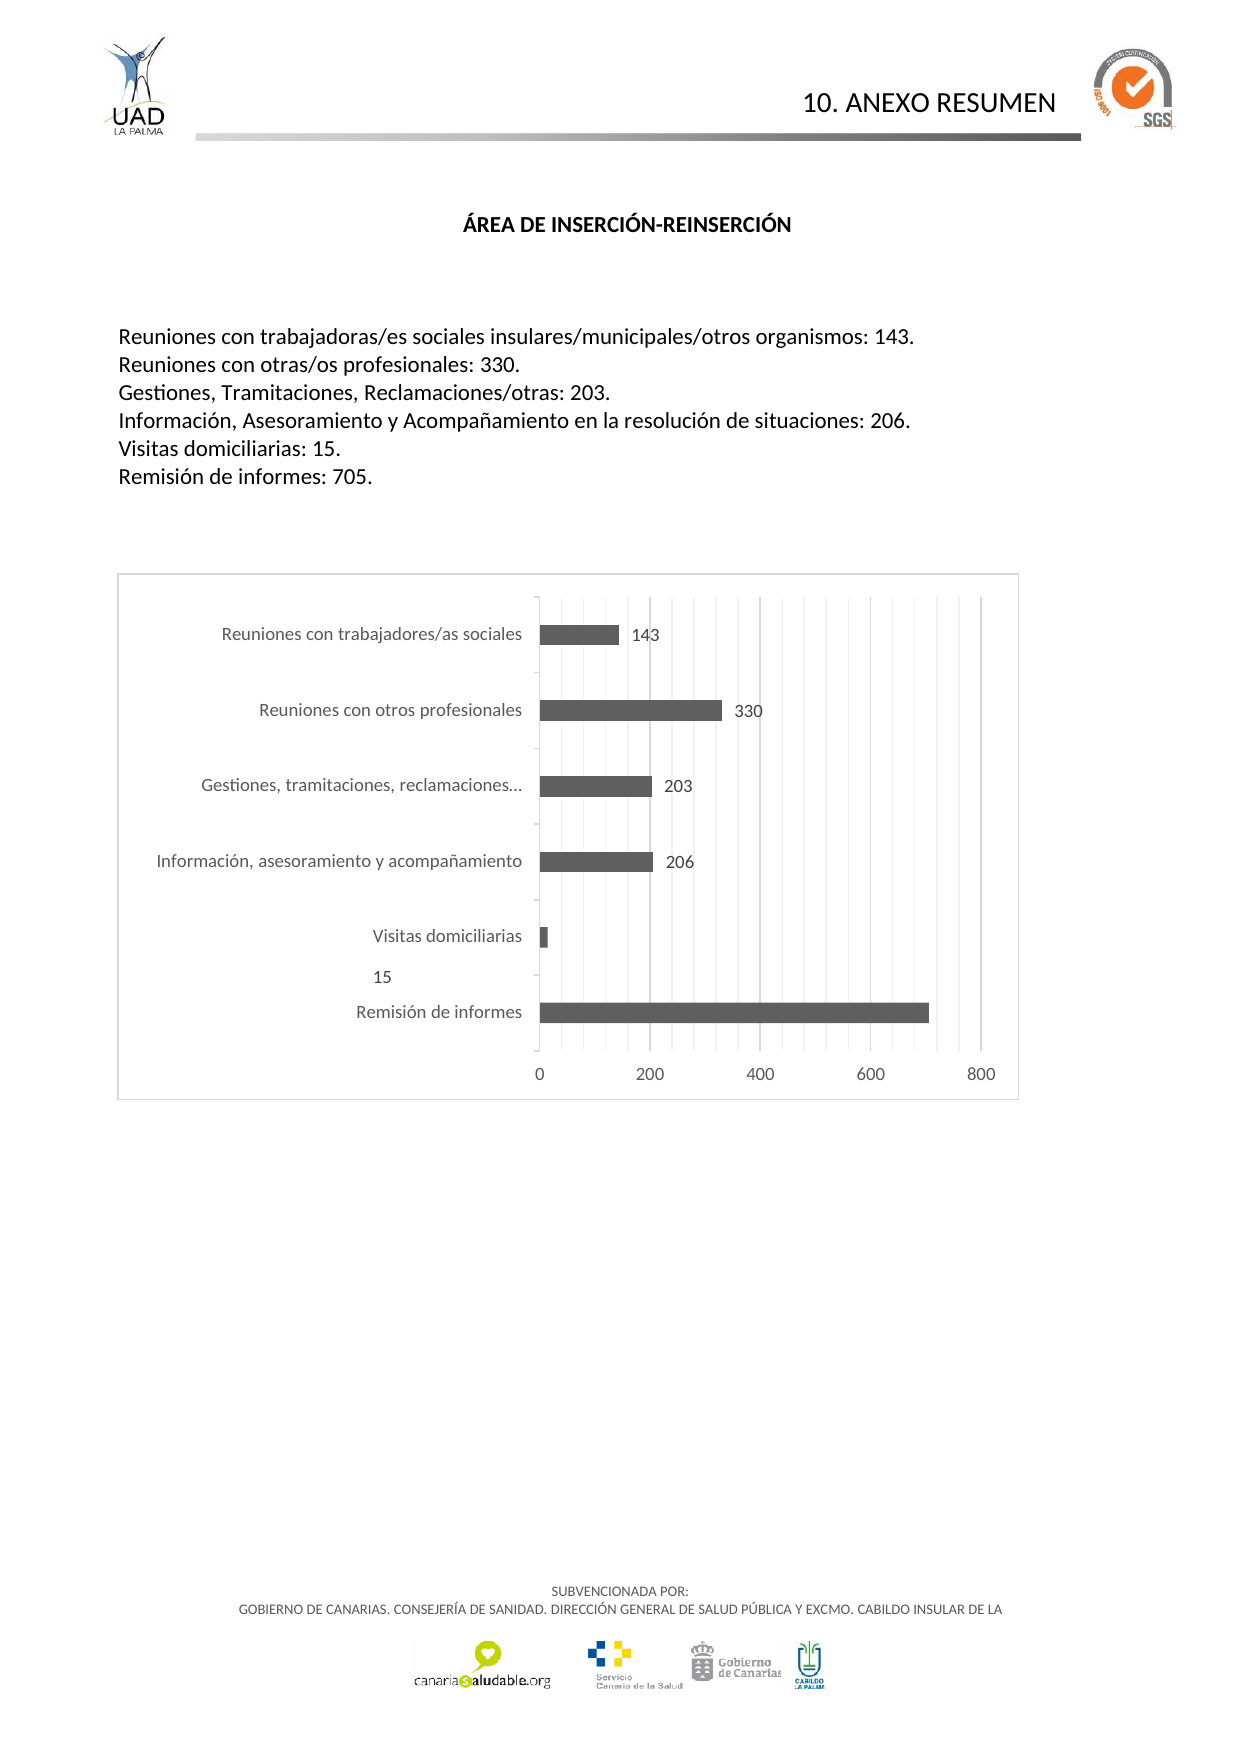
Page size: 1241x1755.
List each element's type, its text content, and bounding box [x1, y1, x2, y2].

subtitle ÁREA DE INSERCIÓN-REINSERCIÓN [463, 210, 1240, 238]
text Información, Asesoramiento y Acompañamiento en la resolución de situaciones: 206. Visitas domiciliarias: 15. [118, 406, 914, 462]
text Gestiones, Tramitaciones, Reclamaciones/otras: 203. [118, 378, 1240, 406]
text Remisión de informes: 705. [118, 462, 1240, 490]
text Reuniones con trabajadoras/es sociales insulares/municipales/otros organismos: 143. Reuniones con otras/os profesionales: 330. [118, 322, 918, 378]
